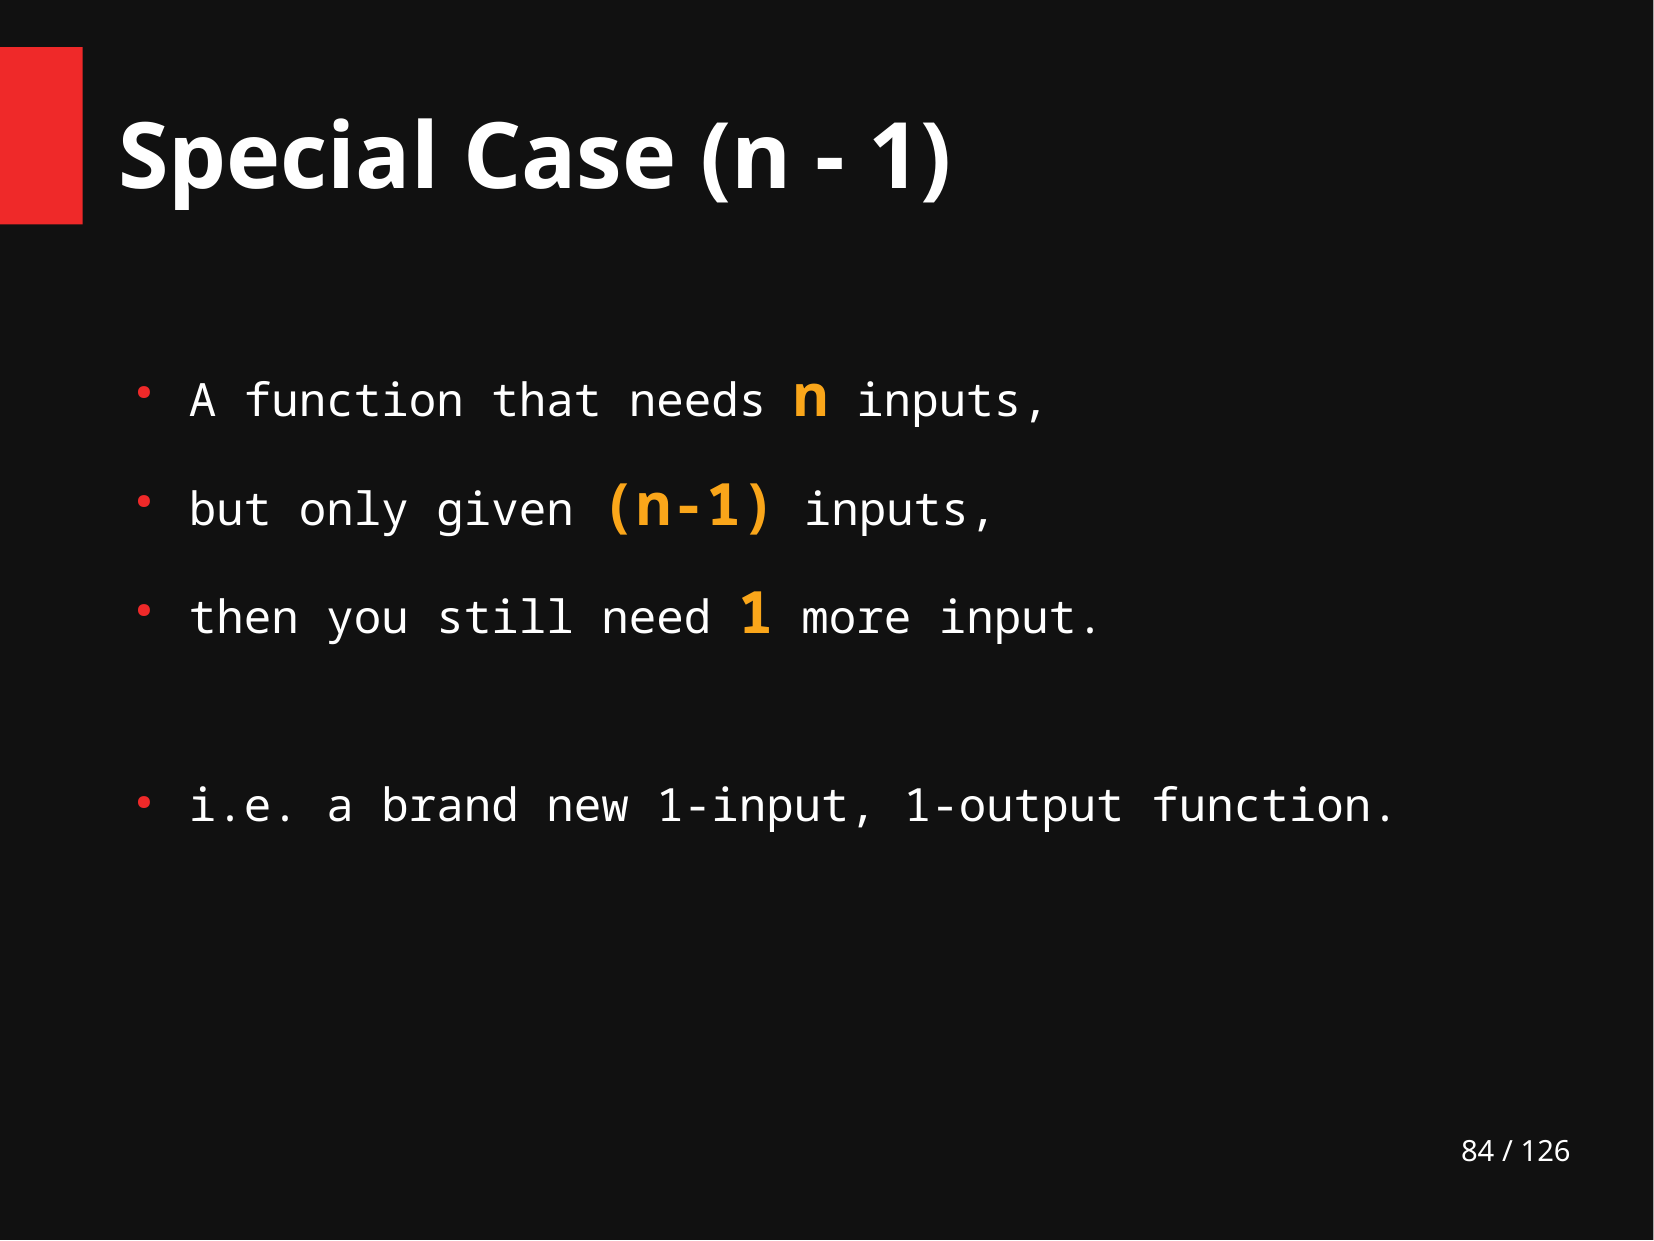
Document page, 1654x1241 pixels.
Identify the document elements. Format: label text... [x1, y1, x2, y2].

title Special Case (n - 1) [118, 49, 1571, 257]
list A function that needs n inputs, but only given (n-1) inputs, then you still need 1 more input. i.e. a brand new 1-input, 1-output function. [118, 354, 1536, 1074]
